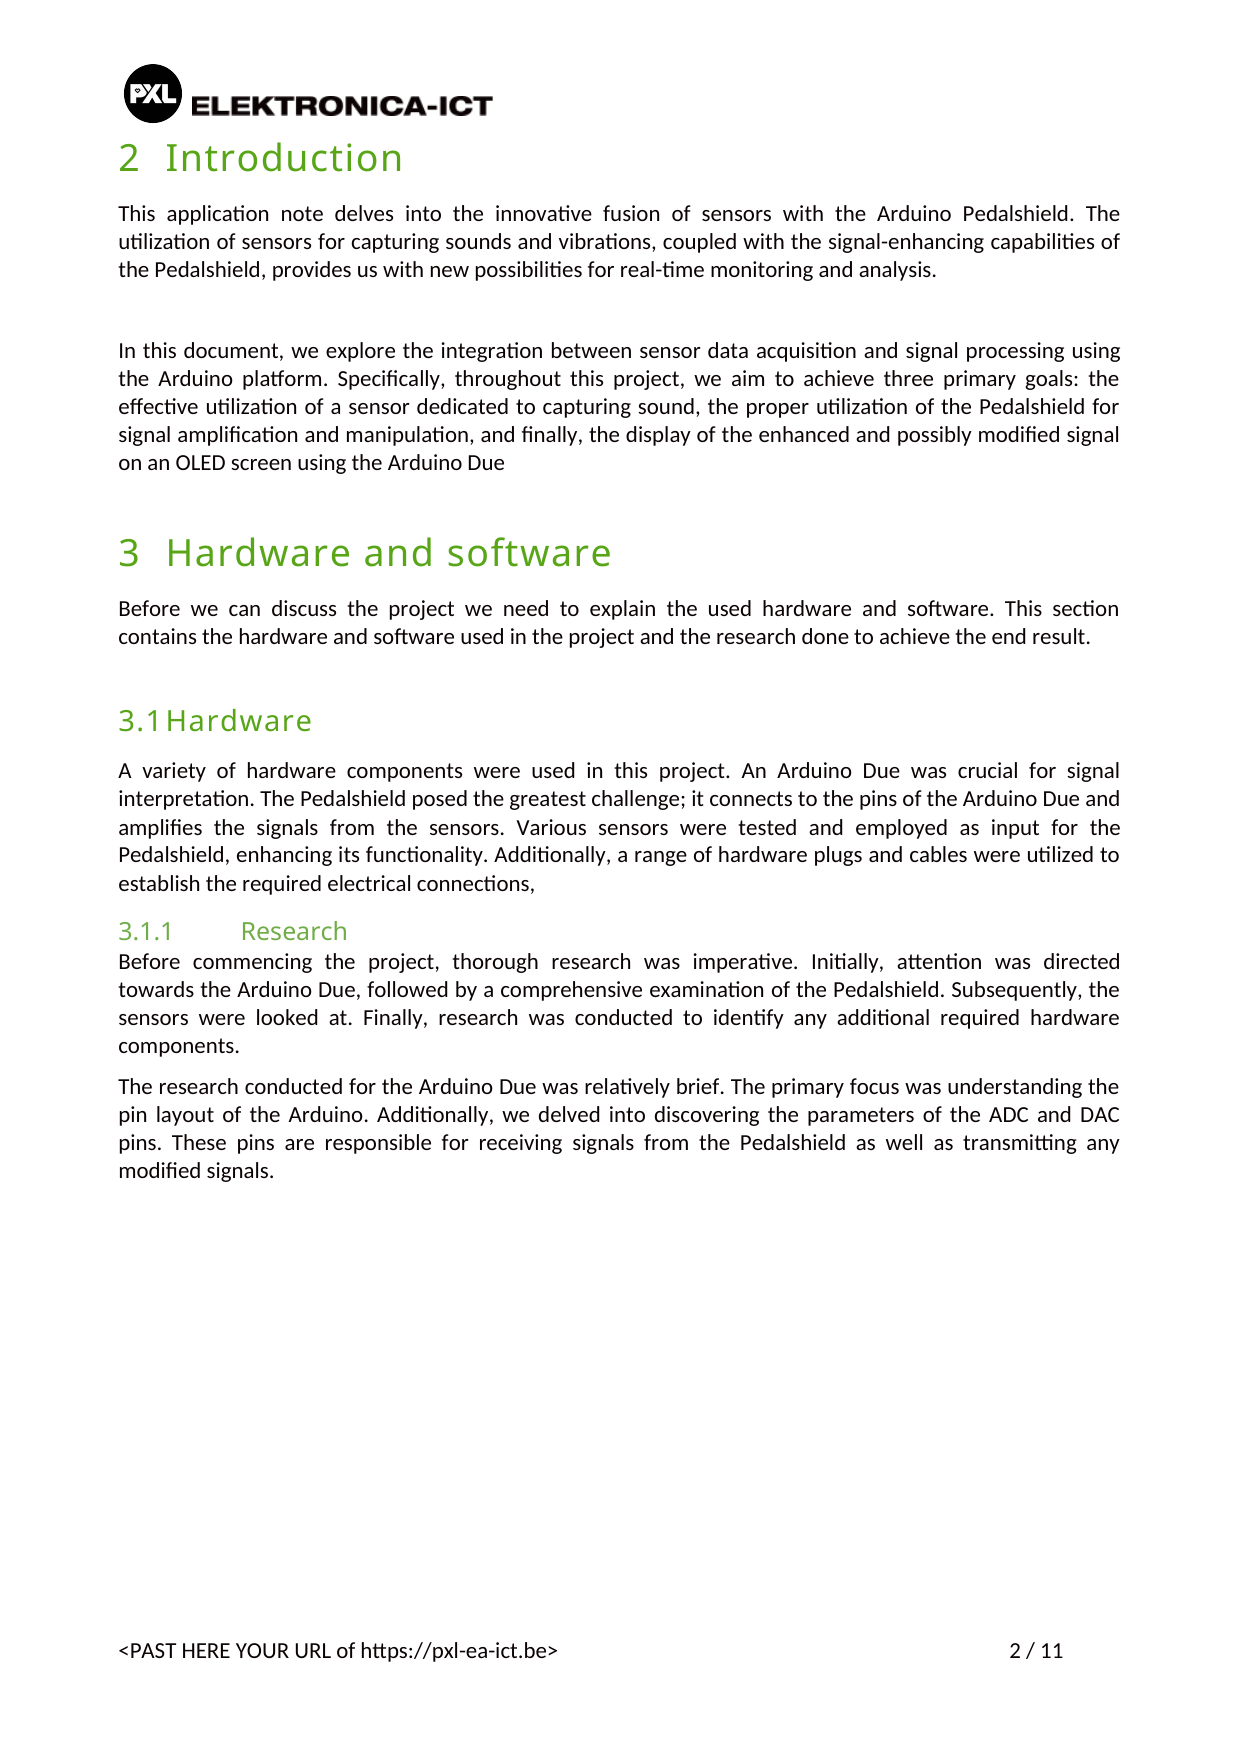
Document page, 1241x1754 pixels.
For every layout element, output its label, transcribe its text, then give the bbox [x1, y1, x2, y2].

text This application note delves into the innovative fusion of sensors with the Arduino Pedalshield. The utilization of sensors for capturing sounds and vibrations, coupled with the signal-enhancing capabilities of the Pedalshield, provides us with new possibilities for real-time monitoring and analysis. [118, 199, 1122, 283]
text A variety of hardware components were used in this project. An Arduino Due was crucial for signal interpretation. The Pedalshield posed the greatest challenge; it connects to the pins of the Arduino Due and amplifies the signals from the sensors. Various sensors were tested and employed as input for the Pedalshield, enhancing its functionality. Additionally, a range of hardware plugs and cables were utilized to establish the required electrical connections, [118, 757, 1122, 897]
subtitle Hardware [118, 700, 1122, 740]
subtitle Introduction [118, 132, 1122, 183]
text Before we can discuss the project we need to explain the used hardware and software. This section contains the hardware and software used in the project and the research done to achieve the end result. [118, 594, 1122, 650]
text The research conducted for the Arduino Due was relatively brief. The primary focus was understanding the pin layout of the Arduino. Additionally, we delved into discovering the parameters of the ADC and DAC pins. These pins are responsible for receiving signals from the Pedalshield as well as transmitting any modified signals. [118, 1072, 1122, 1184]
text Before commencing the project, thorough research was imperative. Initially, attention was directed towards the Arduino Due, followed by a comprehensive examination of the Pedalshield. Subsequently, the sensors were looked at. Finally, research was conducted to identify any additional required hardware components. [118, 947, 1122, 1059]
text In this document, we explore the integration between sensor data acquisition and signal processing using the Arduino platform. Specifically, throughout this project, we aim to achieve three primary goals: the effective utilization of a sensor dedicated to capturing sound, the proper utilization of the Pedalshield for signal amplification and manipulation, and finally, the display of the enhanced and possibly modified signal on an OLED screen using the Arduino Due [118, 336, 1122, 476]
subtitle Hardware and software [118, 526, 1122, 577]
subtitle Research [118, 913, 1122, 947]
